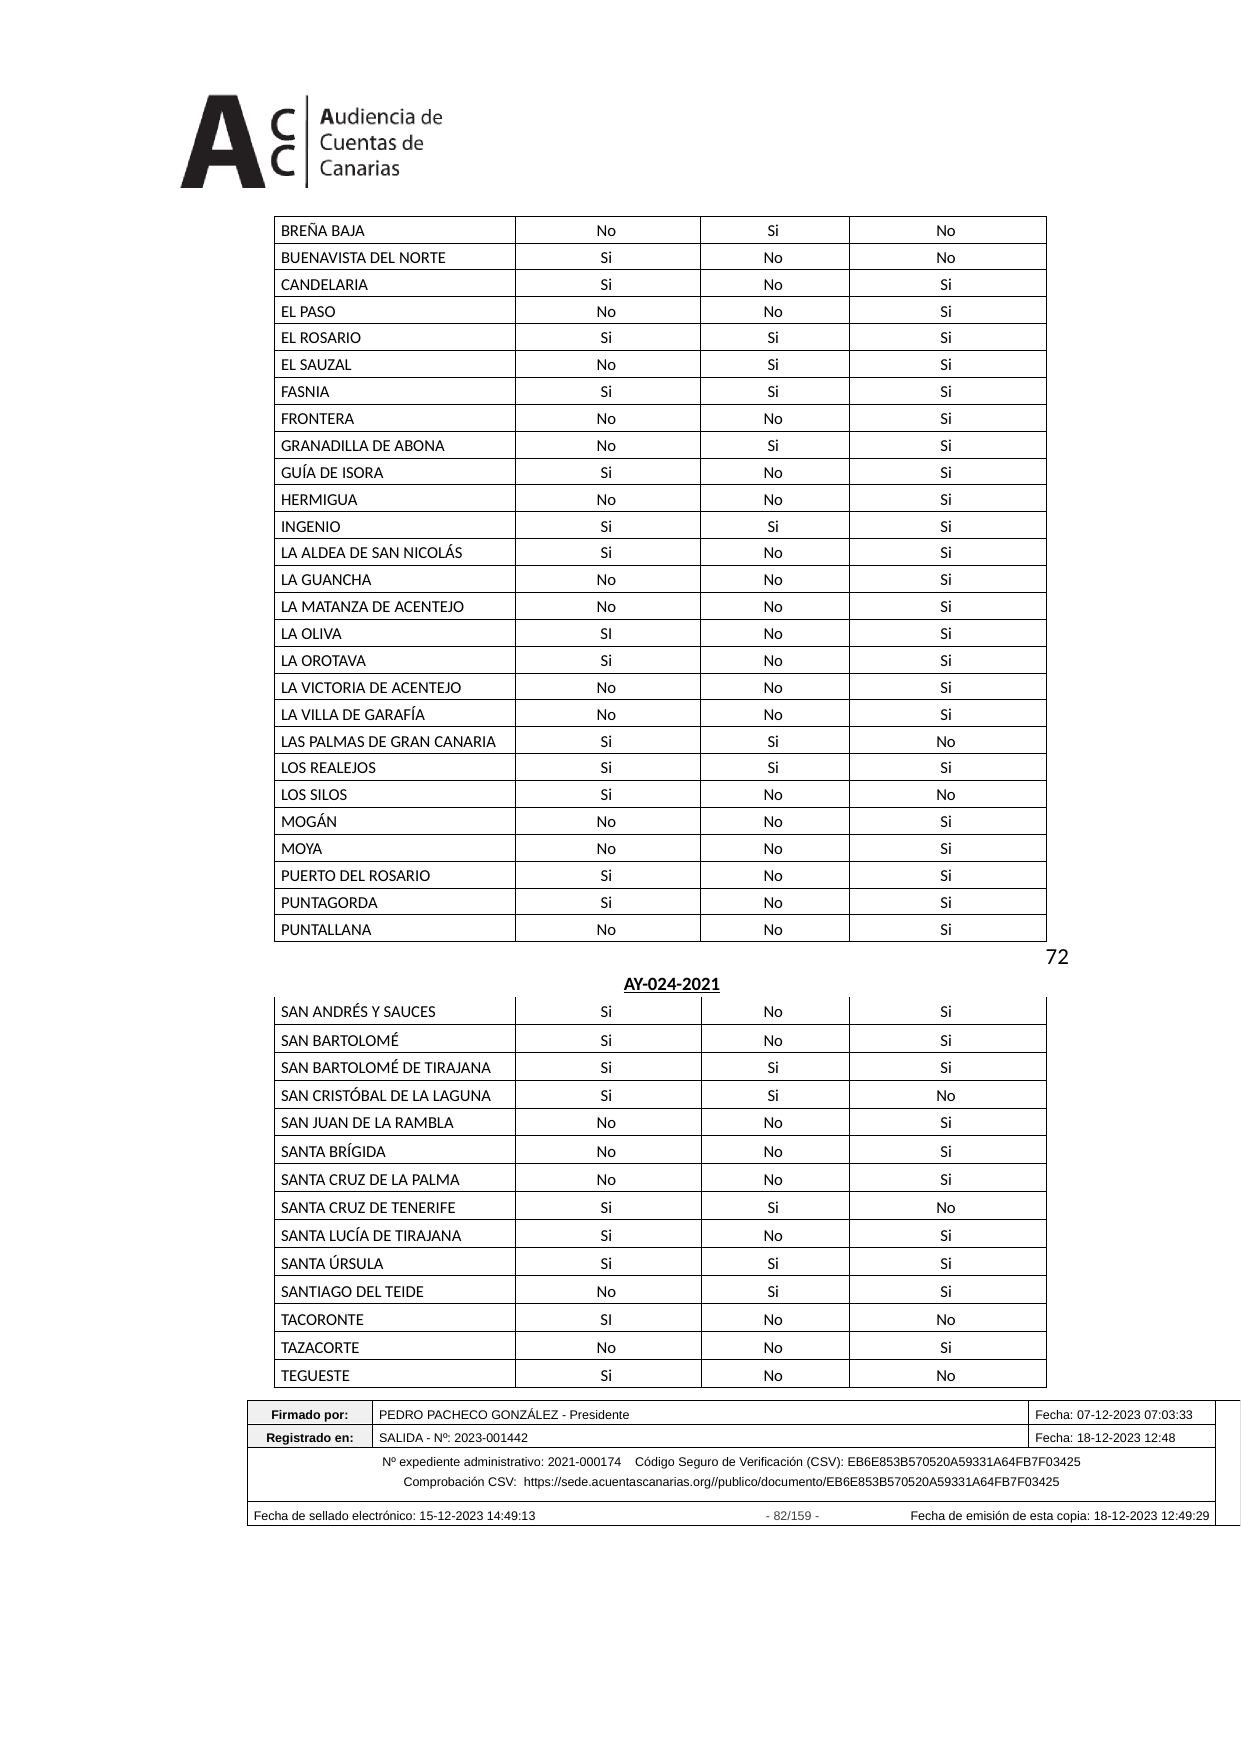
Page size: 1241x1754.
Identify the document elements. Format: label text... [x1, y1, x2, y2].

table_header Si [850, 997, 1046, 1024]
table_cell SANTA CRUZ DE LA PALMA [275, 1164, 515, 1191]
table_cell Si [850, 620, 1046, 646]
table_cell Si [850, 485, 1046, 511]
table_cell SI [516, 620, 700, 646]
table_cell Si [516, 781, 700, 807]
table_cell Si [702, 1081, 849, 1107]
text 72 [247, 942, 1074, 970]
table_cell Si [850, 512, 1046, 538]
table_cell Si [516, 244, 700, 269]
table_cell No [516, 674, 700, 699]
table_cell Si [701, 727, 849, 753]
table_cell No [702, 1136, 849, 1163]
table_cell Si [850, 351, 1046, 377]
table_cell SANTIAGO DEL TEIDE [275, 1276, 515, 1303]
table_cell Si [850, 378, 1046, 404]
table_cell LA MATANZA DE ACENTEJO [275, 593, 515, 619]
table_cell No [516, 297, 700, 323]
table_cell Si [850, 1164, 1046, 1191]
table_cell No [516, 593, 700, 619]
table_cell EL PASO [275, 297, 515, 323]
table_cell No [701, 593, 849, 619]
table_cell EL ROSARIO [275, 324, 515, 350]
table_cell Si [516, 1360, 701, 1387]
table_cell Si [850, 432, 1046, 457]
table_cell Si [850, 835, 1046, 861]
table_cell Si [702, 1248, 849, 1275]
table_cell Si [516, 539, 700, 565]
table_cell Si [850, 647, 1046, 672]
table_cell SAN BARTOLOMÉ [275, 1025, 515, 1052]
table_cell Si [702, 1192, 849, 1219]
table_cell No [516, 915, 700, 941]
table_cell Si [516, 324, 700, 350]
table_cell Si [516, 1192, 701, 1219]
table_cell Si [850, 754, 1046, 780]
table_cell Si [701, 432, 849, 457]
table_cell Si [850, 1109, 1046, 1135]
subtitle AY-024-2021 [261, 972, 1087, 995]
table_cell No [702, 1360, 849, 1387]
table_cell No [702, 1109, 849, 1135]
table_header No [702, 997, 849, 1024]
table_cell No [516, 835, 700, 861]
table_cell Si [850, 889, 1046, 914]
table_cell No [701, 459, 849, 484]
table_cell Si [701, 351, 849, 377]
table_cell SAN JUAN DE LA RAMBLA [275, 1109, 515, 1135]
table_cell Si [516, 754, 700, 780]
table_cell No [516, 566, 700, 592]
table_cell No [516, 405, 700, 431]
table_cell SANTA LUCÍA DE TIRAJANA [275, 1220, 515, 1247]
table_cell No [701, 674, 849, 699]
table_cell Si [850, 1025, 1046, 1052]
table_cell CANDELARIA [275, 270, 515, 296]
table_cell Si [701, 378, 849, 404]
table_cell Si [850, 405, 1046, 431]
table_cell No [701, 566, 849, 592]
table_cell No [702, 1332, 849, 1359]
table_cell Si [702, 1053, 849, 1080]
table_cell Si [850, 270, 1046, 296]
table_cell No [701, 647, 849, 672]
table_cell No [702, 1220, 849, 1247]
table_cell Si [516, 727, 700, 753]
table_cell LA OLIVA [275, 620, 515, 646]
table_cell LA OROTAVA [275, 647, 515, 672]
table_cell No [701, 405, 849, 431]
table_cell No [701, 270, 849, 296]
table_cell Si [850, 915, 1046, 941]
table_cell Si [701, 754, 849, 780]
table_cell HERMIGUA [275, 485, 515, 511]
table_cell GUÍA DE ISORA [275, 459, 515, 484]
table_cell Si [850, 700, 1046, 726]
table_cell No [516, 432, 700, 457]
table_cell Si [516, 889, 700, 914]
table_cell BUENAVISTA DEL NORTE [275, 244, 515, 269]
table_cell SAN CRISTÓBAL DE LA LAGUNA [275, 1081, 515, 1107]
table_cell No [516, 217, 700, 242]
table_cell No [850, 727, 1046, 753]
table_cell No [701, 781, 849, 807]
table_cell Si [516, 1081, 701, 1107]
table_cell INGENIO [275, 512, 515, 538]
table_cell Si [850, 1332, 1046, 1359]
table_cell Si [516, 1025, 701, 1052]
table_cell LA VICTORIA DE ACENTEJO [275, 674, 515, 699]
table_cell EL SAUZAL [275, 351, 515, 377]
table_cell Si [850, 1276, 1046, 1303]
table_cell Si [516, 270, 700, 296]
table_cell No [850, 1304, 1046, 1331]
table_cell No [850, 244, 1046, 269]
table_cell Si [850, 297, 1046, 323]
table_cell No [701, 862, 849, 887]
table_cell Si [850, 566, 1046, 592]
table_cell No [701, 485, 849, 511]
table_cell Si [850, 1220, 1046, 1247]
table_cell Si [850, 324, 1046, 350]
table_cell LA GUANCHA [275, 566, 515, 592]
table_cell No [516, 1276, 701, 1303]
table_cell PUERTO DEL ROSARIO [275, 862, 515, 887]
table_cell No [701, 808, 849, 834]
table_cell LOS SILOS [275, 781, 515, 807]
table_cell Si [701, 512, 849, 538]
table_cell No [701, 700, 849, 726]
table_cell TAZACORTE [275, 1332, 515, 1359]
table_cell TEGUESTE [275, 1360, 515, 1387]
table_header SAN ANDRÉS Y SAUCES [275, 997, 515, 1024]
table_cell No [701, 620, 849, 646]
table_cell No [850, 1192, 1046, 1219]
table_cell MOYA [275, 835, 515, 861]
table_cell Si [516, 1220, 701, 1247]
table_cell Si [850, 539, 1046, 565]
table_cell LAS PALMAS DE GRAN CANARIA [275, 727, 515, 753]
table_cell No [516, 808, 700, 834]
table_cell No [516, 1136, 701, 1163]
table_cell LOS REALEJOS [275, 754, 515, 780]
table_cell Si [701, 217, 849, 242]
table_cell Si [701, 324, 849, 350]
table_cell PUNTAGORDA [275, 889, 515, 914]
table_header Si [516, 997, 701, 1024]
table_cell TACORONTE [275, 1304, 515, 1331]
table_cell No [701, 297, 849, 323]
table_cell FASNIA [275, 378, 515, 404]
table_cell SANTA BRÍGIDA [275, 1136, 515, 1163]
table_cell SANTA CRUZ DE TENERIFE [275, 1192, 515, 1219]
table_cell SAN BARTOLOMÉ DE TIRAJANA [275, 1053, 515, 1080]
table_cell Si [516, 512, 700, 538]
table_cell MOGÁN [275, 808, 515, 834]
table_cell Si [850, 674, 1046, 699]
table_cell FRONTERA [275, 405, 515, 431]
table_cell No [516, 1109, 701, 1135]
table_cell Si [850, 862, 1046, 887]
table_cell BREÑA BAJA [275, 217, 515, 242]
table_cell No [702, 1025, 849, 1052]
table_cell No [850, 1081, 1046, 1107]
table_cell No [516, 1332, 701, 1359]
table_cell Si [850, 593, 1046, 619]
table_cell No [850, 781, 1046, 807]
table_cell Si [850, 1136, 1046, 1163]
table_cell Si [850, 459, 1046, 484]
table_cell Si [516, 378, 700, 404]
table_cell No [516, 1164, 701, 1191]
table_cell No [701, 889, 849, 914]
table_cell No [702, 1304, 849, 1331]
table_cell No [701, 244, 849, 269]
table_cell SANTA ÚRSULA [275, 1248, 515, 1275]
table_cell No [516, 485, 700, 511]
table_cell No [701, 915, 849, 941]
table_cell Si [516, 1248, 701, 1275]
table_cell Si [850, 1053, 1046, 1080]
table_cell Si [516, 647, 700, 672]
table_cell LA VILLA DE GARAFÍA [275, 700, 515, 726]
table_cell SI [516, 1304, 701, 1331]
table_cell No [701, 835, 849, 861]
table_cell No [850, 1360, 1046, 1387]
table_cell PUNTALLANA [275, 915, 515, 941]
table_cell Si [516, 1053, 701, 1080]
table_cell No [701, 539, 849, 565]
table_cell No [516, 700, 700, 726]
table_cell Si [516, 862, 700, 887]
table_cell Si [516, 459, 700, 484]
table_cell Si [850, 808, 1046, 834]
table_cell No [516, 351, 700, 377]
table_cell No [850, 217, 1046, 242]
table_cell Si [702, 1276, 849, 1303]
table_cell Si [850, 1248, 1046, 1275]
table_cell LA ALDEA DE SAN NICOLÁS [275, 539, 515, 565]
table_cell No [702, 1164, 849, 1191]
table_cell GRANADILLA DE ABONA [275, 432, 515, 457]
